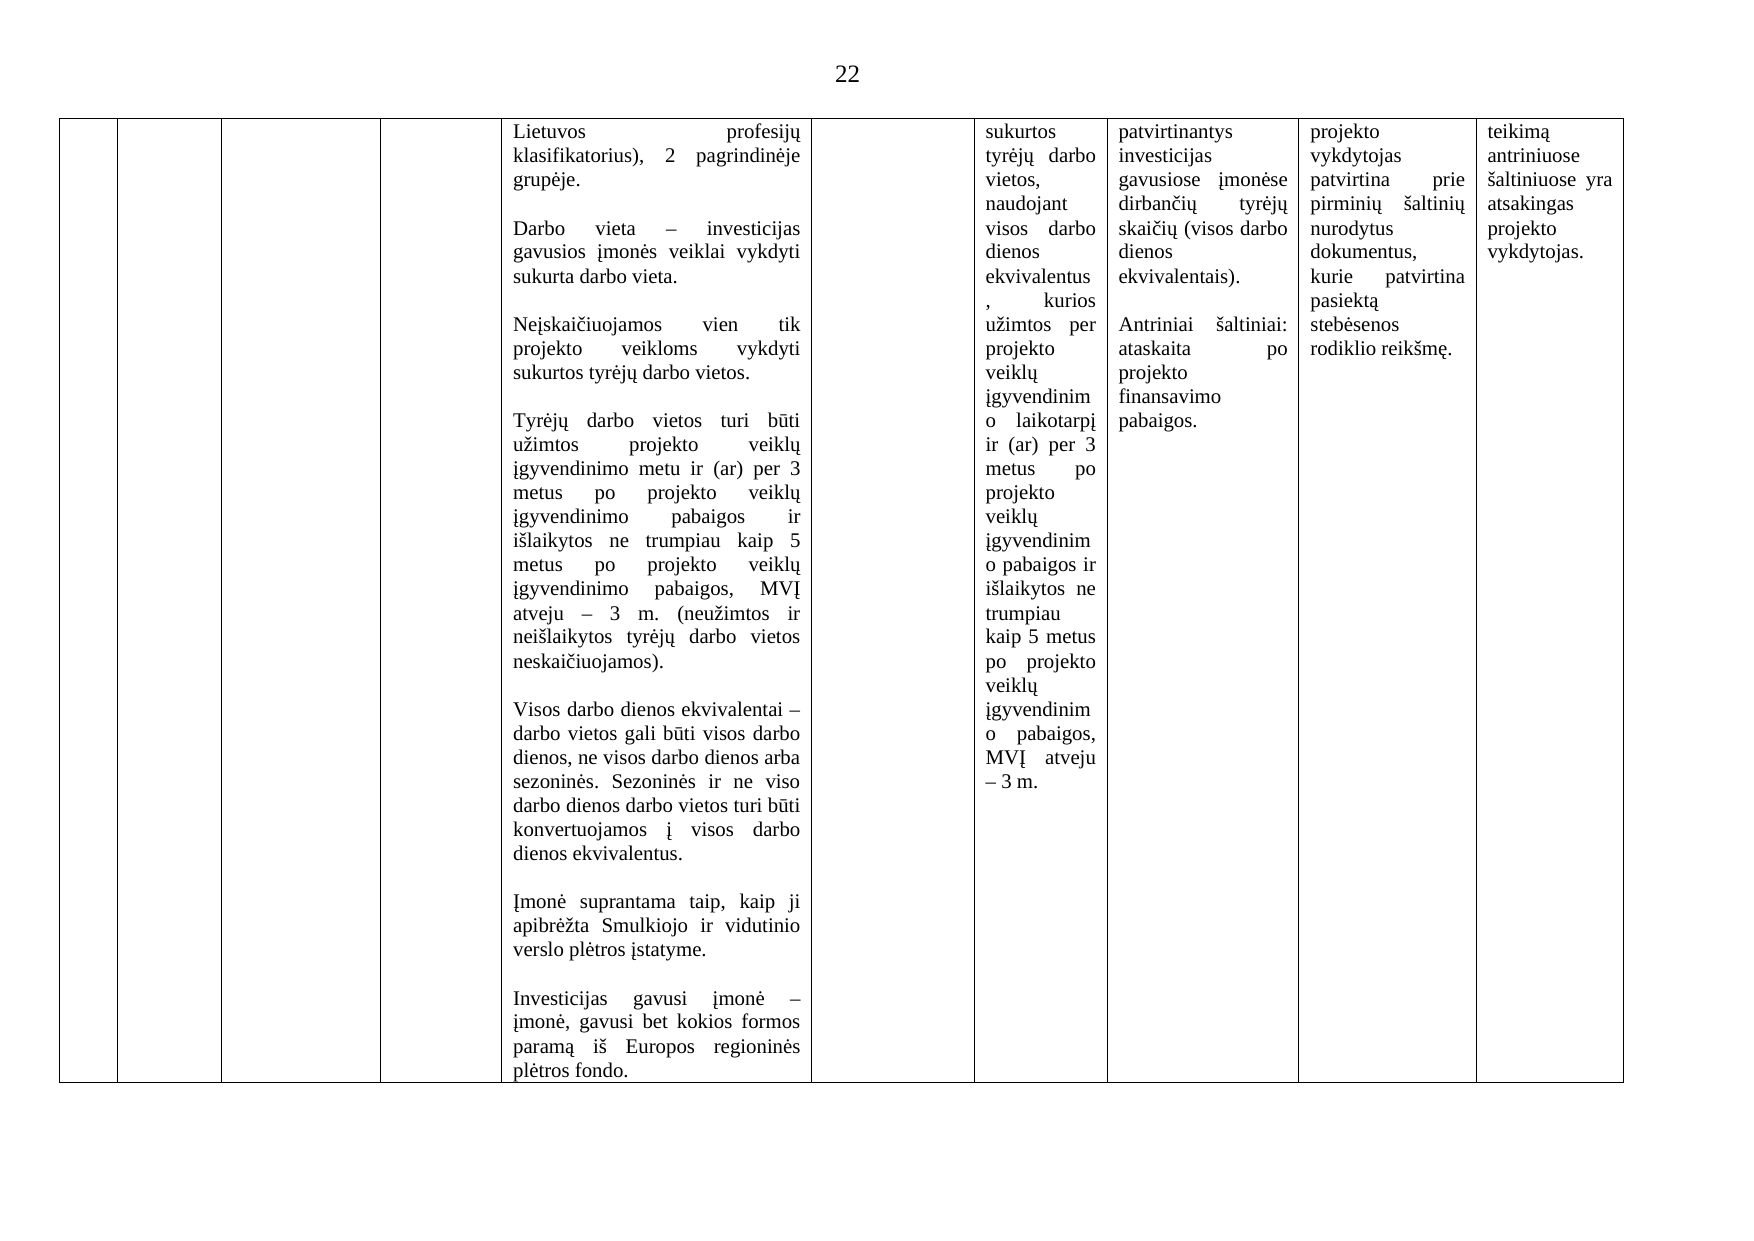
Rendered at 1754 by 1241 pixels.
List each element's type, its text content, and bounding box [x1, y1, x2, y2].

table_cell Lietuvos profesijų klasifikatorius), 2 pagrindinėje grupėje. Darbo vieta – investicijas gavusios įmonės veiklai vykdyti sukurta darbo vieta. Neįskaičiuojamos vien tik projekto veikloms vykdyti sukurtos tyrėjų darbo vietos. Tyrėjų darbo vietos turi būti užimtos projekto veiklų įgyvendinimo metu ir (ar) per 3 metus po projekto veiklų įgyvendinimo pabaigos ir išlaikytos ne trumpiau kaip 5 metus po projekto veiklų įgyvendinimo pabaigos, MVĮ atveju – 3 m. (neužimtos ir neišlaikytos tyrėjų darbo vietos neskaičiuojamos). Visos darbo dienos ekvivalentai – darbo vietos gali būti visos darbo dienos, ne visos darbo dienos arba sezoninės. Sezoninės ir ne viso darbo dienos darbo vietos turi būti konvertuojamos į visos darbo dienos ekvivalentus. Įmonė suprantama taip, kaip ji apibrėžta Smulkiojo ir vidutinio verslo plėtros įstatyme. Investicijas gavusi įmonė – įmonė, gavusi bet kokios formos paramą iš Europos regioninės plėtros fondo. [502, 119, 811, 1082]
table_cell patvirtinantys investicijas gavusiose įmonėse dirbančių tyrėjų skaičių (visos darbo dienos ekvivalentais). Antriniai šaltiniai: ataskaita po projekto finansavimo pabaigos. [1108, 119, 1298, 1082]
table_cell [812, 119, 974, 1082]
table_cell [118, 119, 221, 1082]
table_cell teikimą antriniuose šaltiniuose yra atsakingas projekto vykdytojas. [1477, 119, 1623, 1082]
table_cell [60, 119, 117, 1082]
table_cell sukurtos tyrėjų darbo vietos, naudojant visos darbo dienos ekvivalentus, kurios užimtos per projekto veiklų įgyvendinimo laikotarpį ir (ar) per 3 metus po projekto veiklų įgyvendinimo pabaigos ir išlaikytos ne trumpiau kaip 5 metus po projekto veiklų įgyvendinimo pabaigos, MVĮ atveju – 3 m. [975, 119, 1107, 1082]
table_cell projekto vykdytojas patvirtina prie pirminių šaltinių nurodytus dokumentus, kurie patvirtina pasiektą stebėsenos rodiklio reikšmę. [1299, 119, 1476, 1082]
table_cell [222, 119, 380, 1082]
table_cell [381, 119, 501, 1082]
